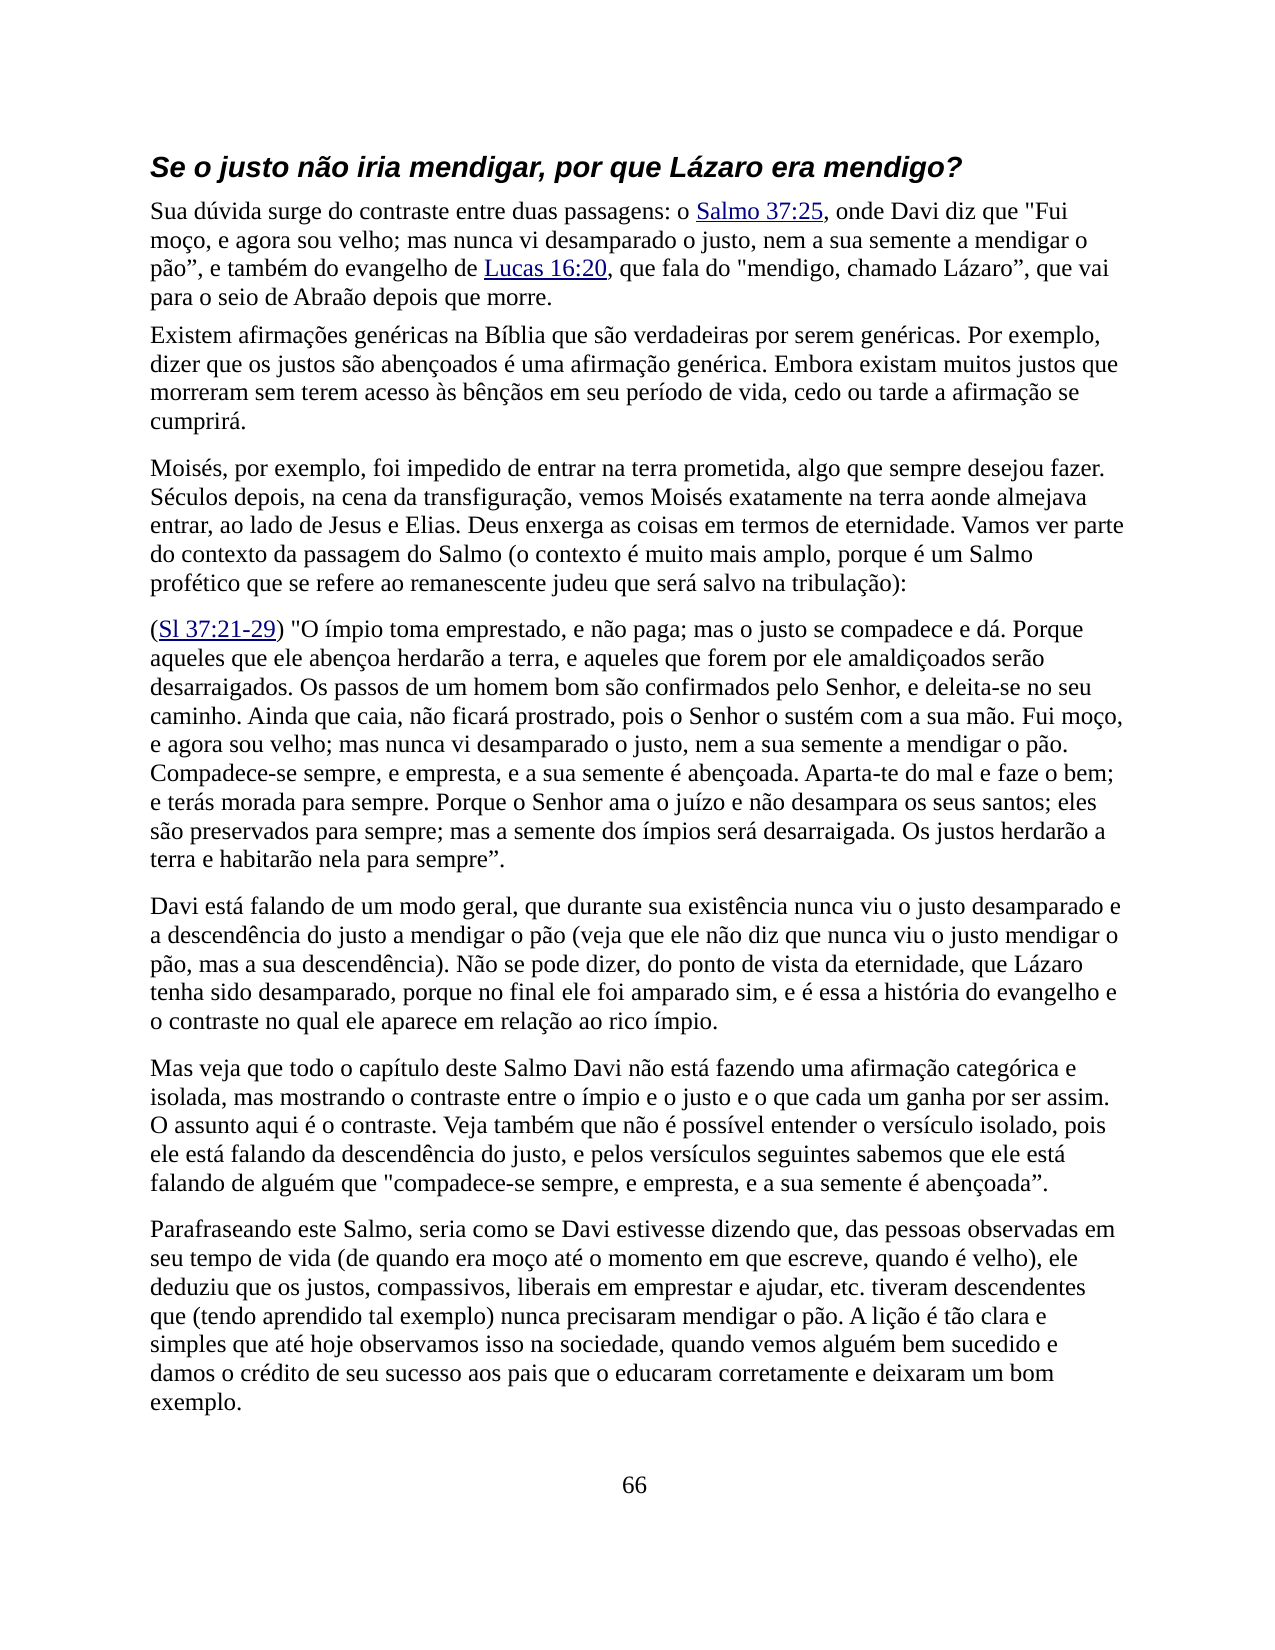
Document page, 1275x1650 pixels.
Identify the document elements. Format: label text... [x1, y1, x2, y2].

text Parafraseando este Salmo, seria como se Davi estivesse dizendo que, das pessoas observadas em seu tempo de vida (de quando era moço até o momento em que escreve, quando é velho), ele deduziu que os justos, compassivos, liberais em emprestar e ajudar, etc. tiveram descendentes que (tendo aprendido tal exemplo) nunca precisaram mendigar o pão. A lição é tão clara e simples que até hoje observamos isso na sociedade, quando vemos alguém bem sucedido e damos o crédito de seu sucesso aos pais que o educaram corretamente e deixaram um bom exemplo. [150, 1214, 1125, 1416]
text Mas veja que todo o capítulo deste Salmo Davi não está fazendo uma afirmação categórica e isolada, mas mostrando o contraste entre o ímpio e o justo e o que cada um ganha por ser assim. O assunto aqui é o contraste. Veja também que não é possível entender o versículo isolado, pois ele está falando da descendência do justo, e pelos versículos seguintes sabemos que ele está falando de alguém que "compadece-se sempre, e empresta, e a sua semente é abençoada”. [150, 1053, 1125, 1197]
subtitle Se o justo não iria mendigar, por que Lázaro era mendigo? [150, 150, 1125, 183]
text Sua dúvida surge do contraste entre duas passagens: o Salmo 37:25, onde Davi diz que "Fui moço, e agora sou velho; mas nunca vi desamparado o justo, nem a sua semente a mendigar o pão”, e também do evangelho de Lucas 16:20, que fala do "mendigo, chamado Lázaro”, que vai para o seio de Abraão depois que morre. [150, 196, 1125, 311]
text (Sl 37:21-29) "O ímpio toma emprestado, e não paga; mas o justo se compadece e dá. Porque aqueles que ele abençoa herdarão a terra, e aqueles que forem por ele amaldiçoados serão desarraigados. Os passos de um homem bom são confirmados pelo Senhor, e deleita-se no seu caminho. Ainda que caia, não ficará prostrado, pois o Senhor o sustém com a sua mão. Fui moço, e agora sou velho; mas nunca vi desamparado o justo, nem a sua semente a mendigar o pão. Compadece-se sempre, e empresta, e a sua semente é abençoada. Aparta-te do mal e faze o bem; e terás morada para sempre. Porque o Senhor ama o juízo e não desampara os seus santos; eles são preservados para sempre; mas a semente dos ímpios será desarraigada. Os justos herdarão a terra e habitarão nela para sempre”. [150, 614, 1125, 873]
text Moisés, por exemplo, foi impedido de entrar na terra prometida, algo que sempre desejou fazer. Séculos depois, na cena da transfiguração, vemos Moisés exatamente na terra aonde almejava entrar, ao lado de Jesus e Elias. Deus enxerga as coisas em termos de eternidade. Vamos ver parte do contexto da passagem do Salmo (o contexto é muito mais amplo, porque é um Salmo profético que se refere ao remanescente judeu que será salvo na tribulação): [150, 453, 1125, 597]
text Existem afirmações genéricas na Bíblia que são verdadeiras por serem genéricas. Por exemplo, dizer que os justos são abençoados é uma afirmação genérica. Embora existam muitos justos que morreram sem terem acesso às bênçãos em seu período de vida, cedo ou tarde a afirmação se cumprirá. [150, 320, 1125, 435]
text Davi está falando de um modo geral, que durante sua existência nunca viu o justo desamparado e a descendência do justo a mendigar o pão (veja que ele não diz que nunca viu o justo mendigar o pão, mas a sua descendência). Não se pode dizer, do ponto de vista da eternidade, que Lázaro tenha sido desamparado, porque no final ele foi amparado sim, e é essa a história do evangelho e o contraste no qual ele aparece em relação ao rico ímpio. [150, 891, 1125, 1035]
